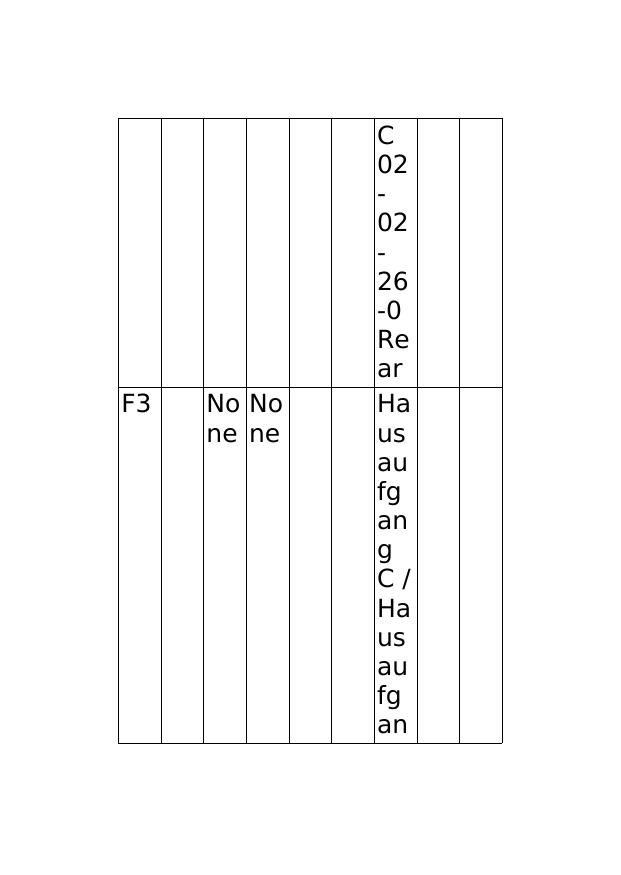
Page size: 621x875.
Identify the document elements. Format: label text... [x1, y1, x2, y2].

table_cell None [247, 388, 289, 742]
table_cell [162, 119, 203, 387]
table_cell [247, 119, 289, 387]
table_cell [204, 119, 246, 387]
table_cell [290, 119, 331, 387]
table_cell [460, 119, 502, 387]
table_cell [460, 388, 502, 742]
table_cell Hausaufgang C / Hausaufgan [375, 388, 417, 742]
table_cell [332, 388, 374, 742]
table_cell [162, 388, 203, 742]
table_cell [418, 388, 459, 742]
table_cell [290, 388, 331, 742]
table_cell F3 [119, 388, 161, 742]
table_cell [332, 119, 374, 387]
table_cell C 02-02-26-0 Rear [375, 119, 417, 387]
table_cell [119, 119, 161, 387]
table_cell None [204, 388, 246, 742]
table_cell [418, 119, 459, 387]
